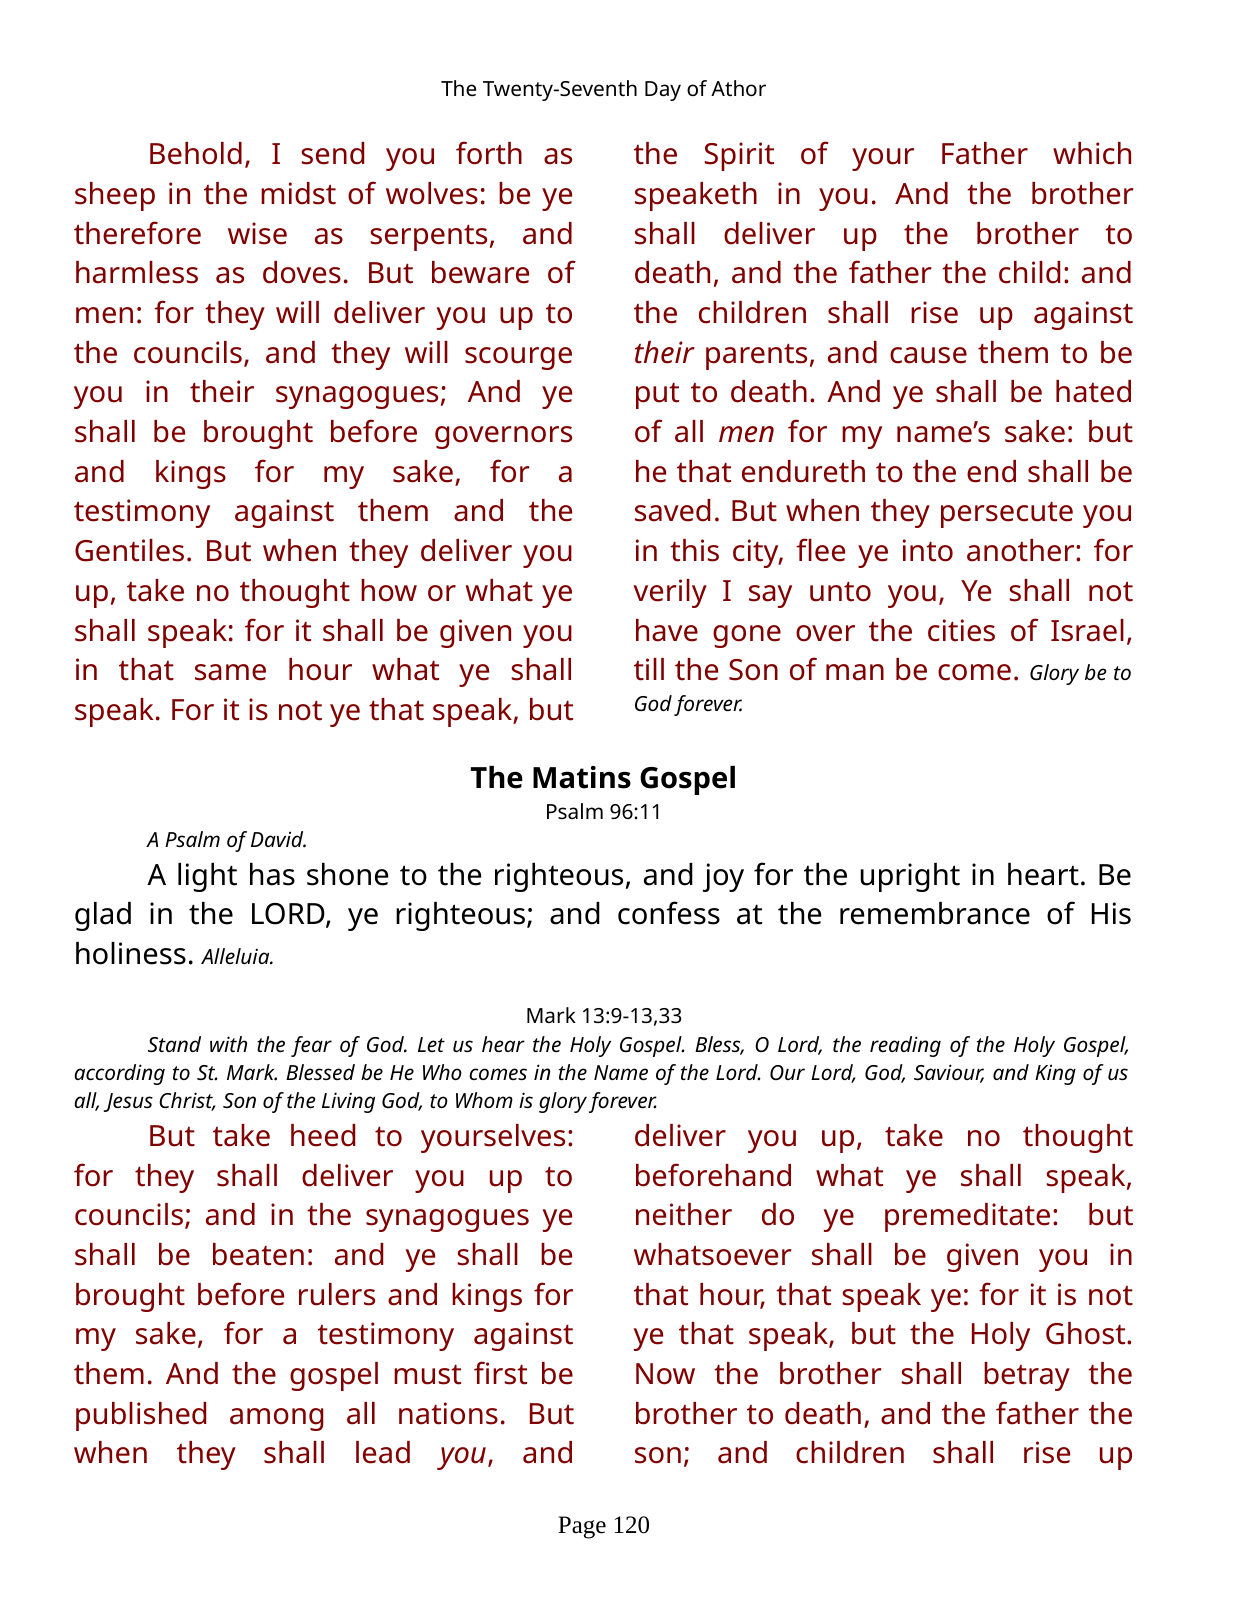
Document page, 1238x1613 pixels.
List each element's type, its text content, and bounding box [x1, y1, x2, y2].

text A light has shone to the righteous, and joy for the upright in heart. Be glad in the LORD, ye righteous; and confess at the remembrance of His holiness. Alleluia. [73, 854, 1134, 973]
text A Psalm of David. [73, 825, 1134, 854]
text deliver you up, take no thought beforehand what ye shall speak, neither do ye premeditate: but whatsoever shall be given you in that hour, that speak ye: for it is not ye that speak, but the Holy Ghost. Now the brother shall betray the brother to death, and the father the son; and children shall rise up [633, 1115, 1134, 1472]
text The Twenty-Seventh Day of Athor [72, 74, 1135, 102]
text Psalm 96:11 [73, 797, 1134, 825]
text The Matins Gospel [73, 757, 1134, 797]
text Stand with the fear of God. Let us hear the Holy Gospel. Bless, O Lord, the reading of the Holy Gospel, according to St. Mark. Blessed be He Who comes in the Name of the Lord. Our Lord, God, Saviour, and King of us all, Jesus Christ, Son of the Living God, to Whom is glory forever. [73, 1030, 1134, 1115]
text the Spirit of your Father which speaketh in you. And the brother shall deliver up the brother to death, and the father the child: and the children shall rise up against their parents, and cause them to be put to death. And ye shall be hated of all men for my name’s sake: but he that endureth to the end shall be saved. But when they persecute you in this city, flee ye into another: for verily I say unto you, Ye shall not have gone over the cities of Israel, till the Son of man be come. Glory be to God forever. [633, 133, 1134, 718]
text But take heed to yourselves: for they shall deliver you up to councils; and in the synagogues ye shall be beaten: and ye shall be brought before rulers and kings for my sake, for a testimony against them. And the gospel must first be published among all nations. But when they shall lead you, and [73, 1115, 574, 1472]
text Mark 13:9-13,33 [73, 1001, 1134, 1030]
text Behold, I send you forth as sheep in the midst of wolves: be ye therefore wise as serpents, and harmless as doves. But beware of men: for they will deliver you up to the councils, and they will scourge you in their synagogues; And ye shall be brought before governors and kings for my sake, for a testimony against them and the Gentiles. But when they deliver you up, take no thought how or what ye shall speak: for it shall be given you in that same hour what ye shall speak. For it is not ye that speak, but [73, 133, 574, 729]
